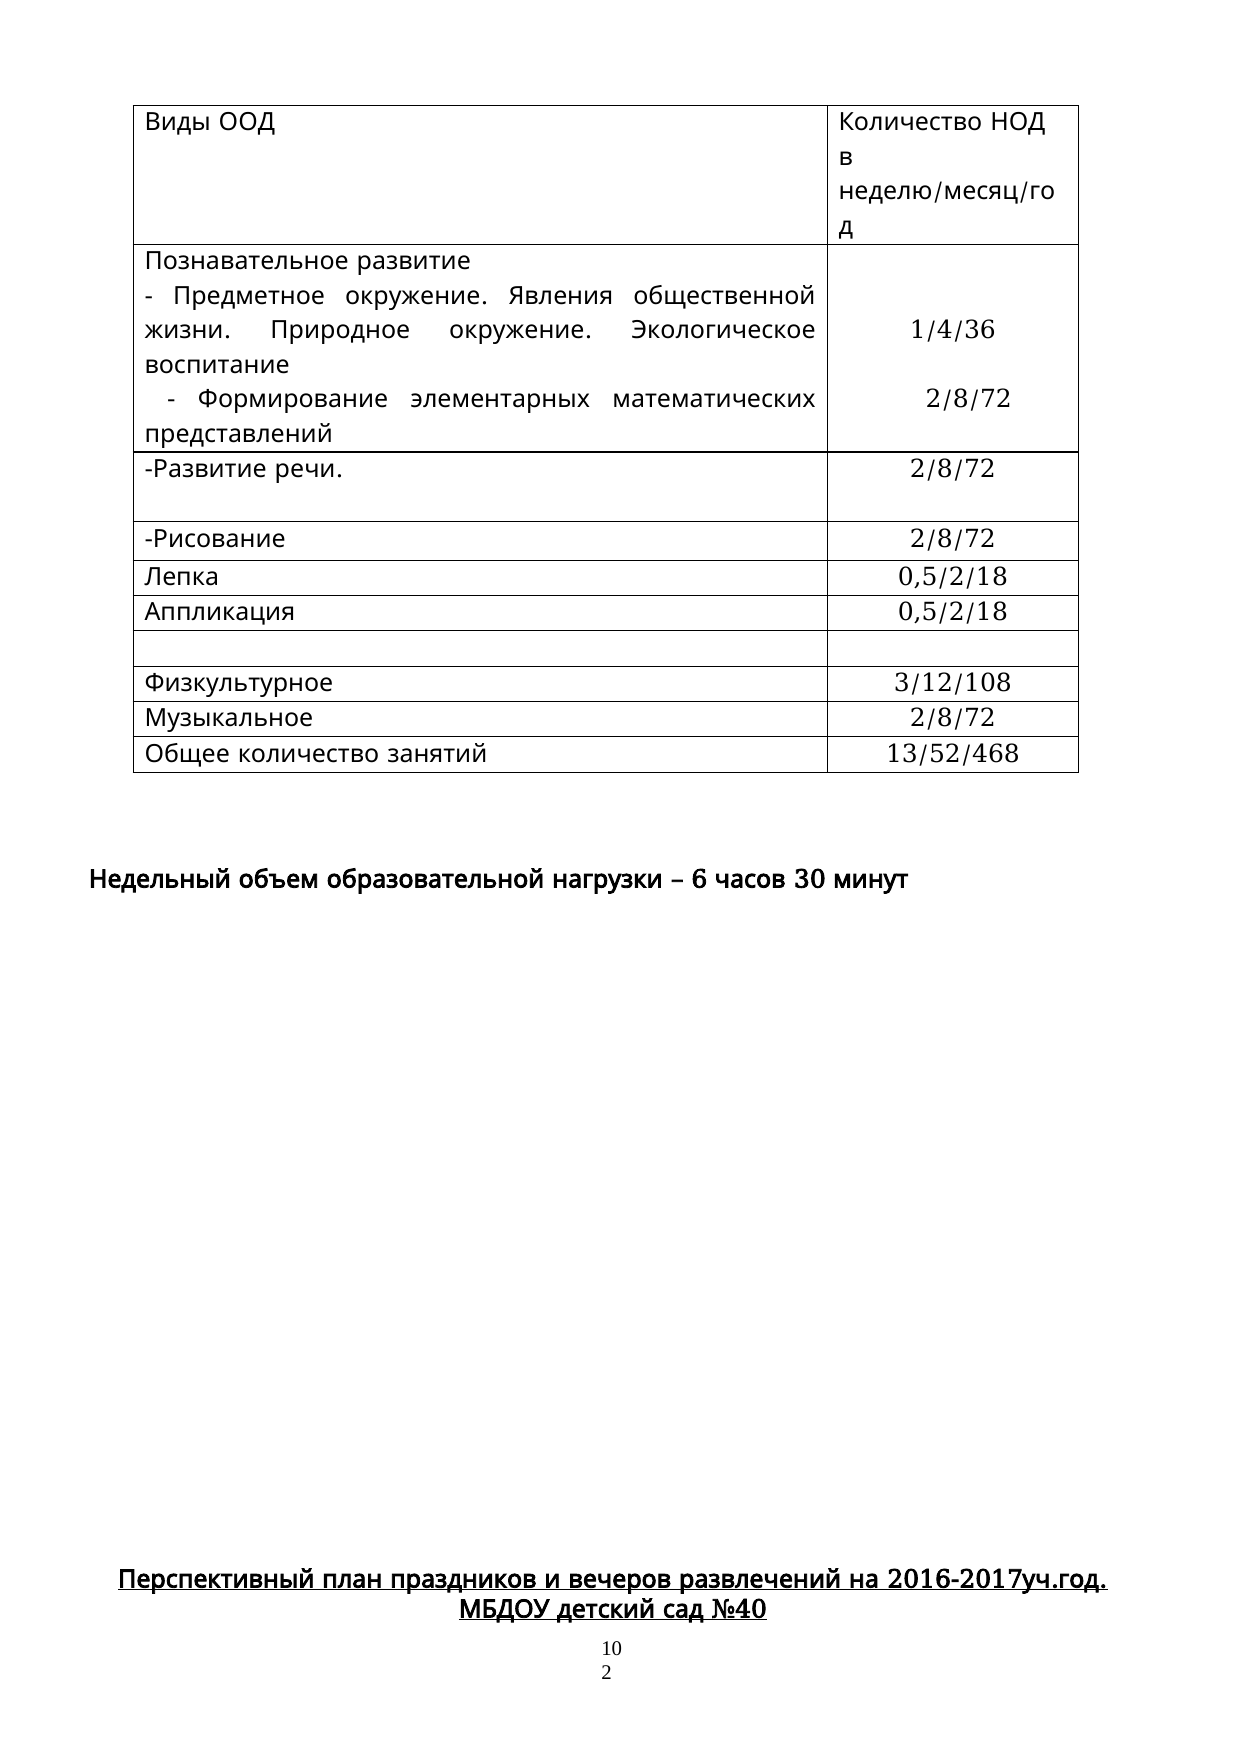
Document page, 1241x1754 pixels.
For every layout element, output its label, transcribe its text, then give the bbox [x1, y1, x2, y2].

table_cell Познавательное развитие - Предметное окружение. Явления общественной жизни. Природное окружение. Экологическое воспитание - Формирование элементарных математических представлений [134, 245, 827, 451]
table_cell Общее количество занятий [134, 737, 827, 772]
table_cell Музыкальное [134, 702, 827, 736]
table_cell 13/52/468 [828, 737, 1078, 772]
table_cell 2/8/72 [828, 702, 1078, 736]
table_cell 2/8/72 [828, 522, 1078, 560]
table_cell Лепка [134, 561, 827, 595]
table_cell [828, 631, 1078, 666]
table_cell -Рисование [134, 522, 827, 560]
table_cell 1/4/36 2/8/72 [828, 245, 1078, 451]
table_cell 3/12/108 [828, 667, 1078, 701]
table_cell Физкультурное [134, 667, 827, 701]
text Перспективный план праздников и вечеров развлечений на 2016-2017уч.год. МБДОУ детский сад №40 [89, 1563, 1137, 1623]
table_cell [134, 631, 827, 666]
table_cell -Развитие речи. [134, 453, 827, 521]
table_header Количество НОД в неделю/месяц/год [828, 106, 1078, 244]
text Недельный объем образовательной нагрузки – 6 часов 30 минут [89, 863, 1137, 893]
table_header Виды ООД [134, 106, 827, 244]
table_cell Аппликация [134, 596, 827, 630]
table_cell 0,5/2/18 [828, 596, 1078, 630]
table_cell 0,5/2/18 [828, 561, 1078, 595]
table_cell 2/8/72 [828, 453, 1078, 521]
